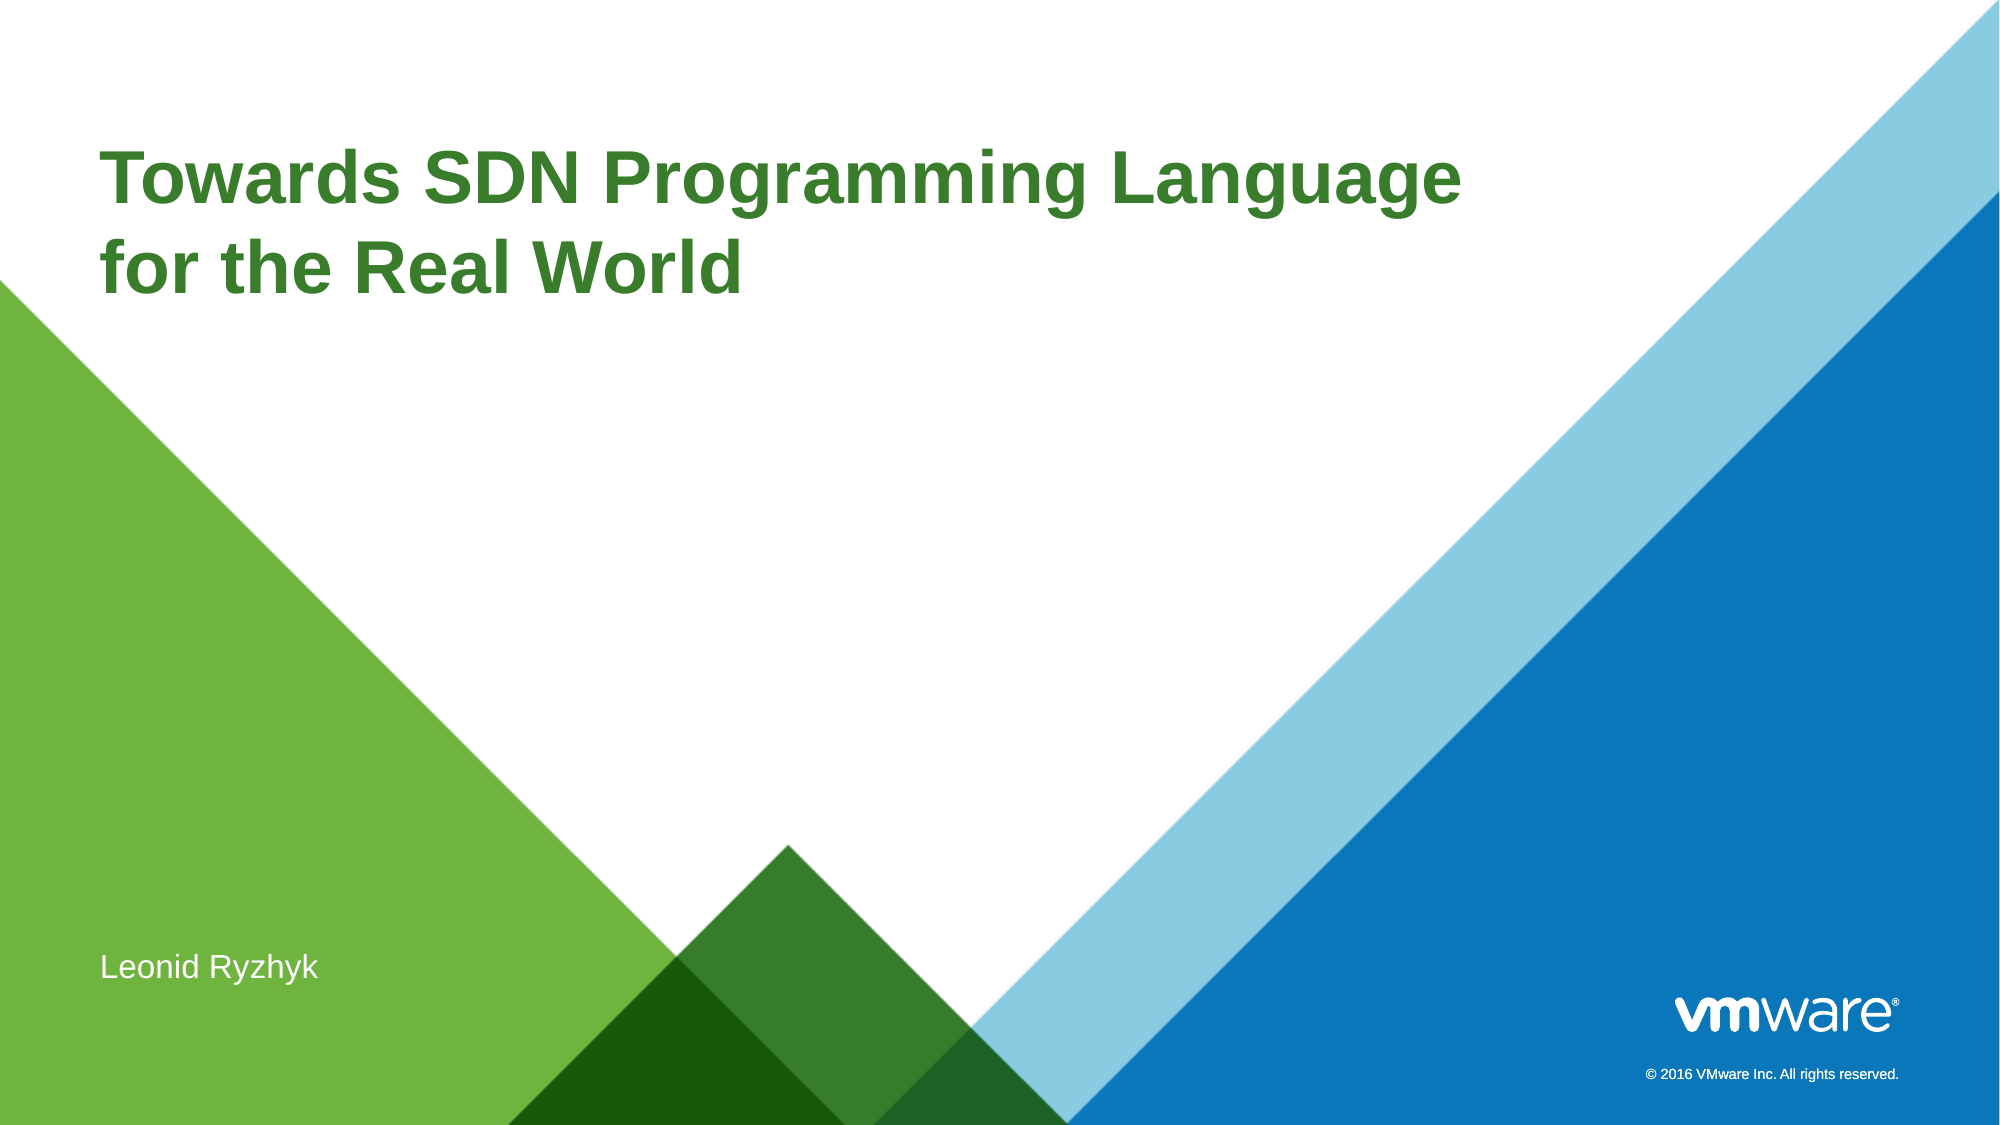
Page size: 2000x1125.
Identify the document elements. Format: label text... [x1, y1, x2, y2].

title Towards SDN Programming Language for the Real World [99, 129, 1600, 309]
picture [0, 0, 2000, 1125]
list Leonid Ryzhyk [99, 950, 1321, 988]
